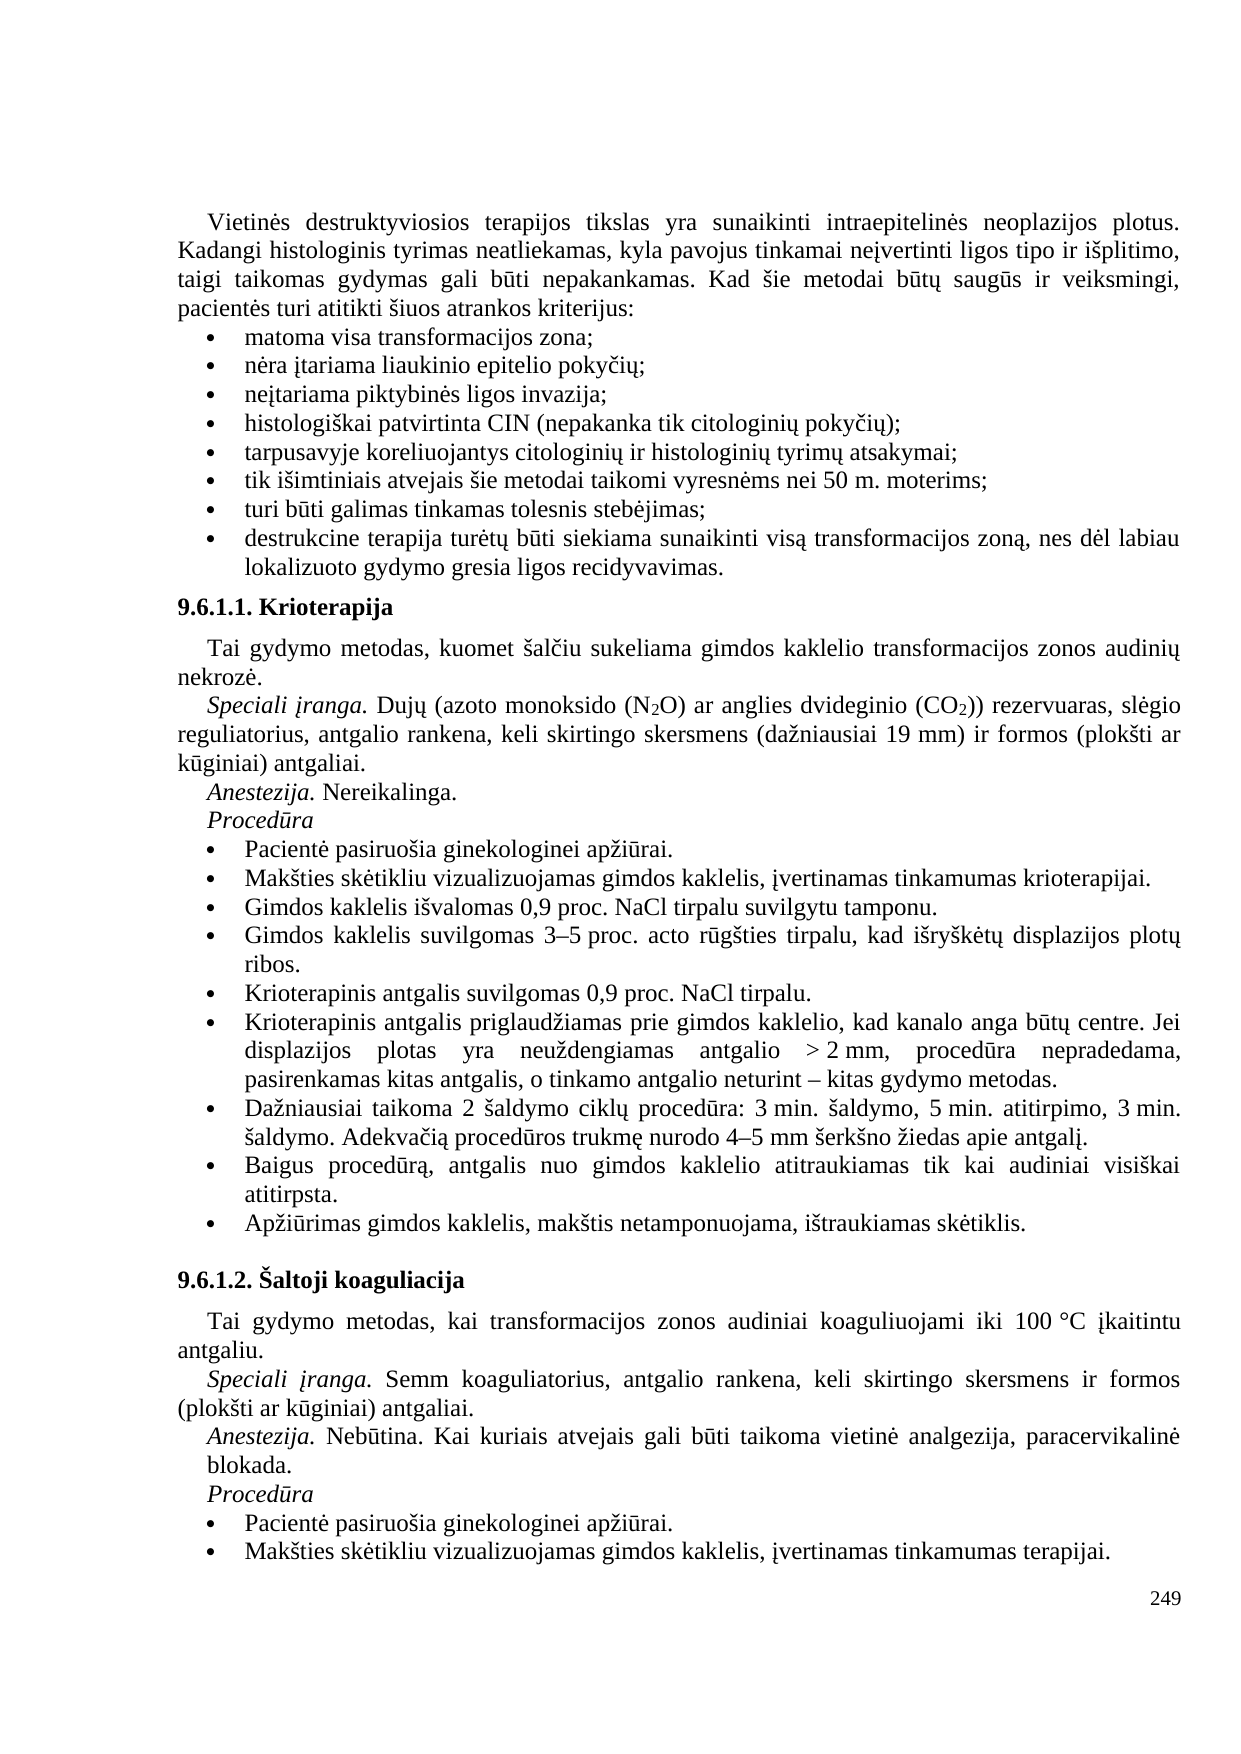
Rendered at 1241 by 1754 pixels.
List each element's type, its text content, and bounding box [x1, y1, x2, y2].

text  nėra įtariama liaukinio epitelio pokyčių; [207, 350, 1181, 379]
text  histologiškai patvirtinta CIN (nepakanka tik citologinių pokyčių); [207, 408, 1181, 437]
text Tai gydymo metodas, kuomet šalčiu sukeliama gimdos kaklelio transformacijos zonos audinių nekrozė. [177, 633, 1181, 691]
text Speciali įranga. Dujų (azoto monoksido (N2O) ar anglies dvideginio (CO2)) rezervuaras, slėgio reguliatorius, antgalio rankena, keli skirtingo skersmens (dažniausiai 19 mm) ir formos (plokšti ar kūginiai) antgaliai. [177, 691, 1181, 777]
text  Pacientė pasiruošia ginekologinei apžiūrai. [207, 1508, 1181, 1536]
text  neįtariama piktybinės ligos invazija; [207, 379, 1181, 408]
text  Gimdos kaklelis suvilgomas 3–5 proc. acto rūgšties tirpalu, kad išryškėtų displazijos plotų ribos. [207, 921, 1181, 978]
text Anestezija. Nebūtina. Kai kuriais atvejais gali būti taikoma vietinė analgezija, paracervikalinė blokada. [207, 1421, 1181, 1479]
text  Dažniausiai taikoma 2 šaldymo ciklų procedūra: 3 min. šaldymo, 5 min. atitirpimo, 3 min. šaldymo. Adekvačią procedūros trukmę nurodo 4–5 mm šerkšno žiedas apie antgalį. [207, 1093, 1181, 1151]
text  destrukcine terapija turėtų būti siekiama sunaikinti visą transformacijos zoną, nes dėl labiau lokalizuoto gydymo gresia ligos recidyvavimas. [207, 523, 1181, 580]
text  matoma visa transformacijos zona; [207, 322, 1181, 350]
text  turi būti galimas tinkamas tolesnis stebėjimas; [207, 494, 1181, 523]
text Procedūra [177, 806, 1181, 834]
subtitle 9.6.1.2. Šaltoji koaguliacija [177, 1266, 1181, 1294]
subtitle 9.6.1.1. Krioterapija [177, 592, 1181, 621]
text  Baigus procedūrą, antgalis nuo gimdos kaklelio atitraukiamas tik kai audiniai visiškai atitirpsta. [207, 1151, 1181, 1208]
text  Krioterapinis antgalis suvilgomas 0,9 proc. NaCl tirpalu. [207, 978, 1181, 1007]
text  Makšties skėtikliu vizualizuojamas gimdos kaklelis, įvertinamas tinkamumas terapijai. [207, 1536, 1181, 1565]
text Vietinės destruktyviosios terapijos tikslas yra sunaikinti intraepitelinės neoplazijos plotus. Kadangi histologinis tyrimas neatliekamas, kyla pavojus tinkamai neįvertinti ligos tipo ir išplitimo, taigi taikomas gydymas gali būti nepakankamas. Kad šie metodai būtų saugūs ir veiksmingi, pacientės turi atitikti šiuos atrankos kriterijus: [177, 207, 1181, 322]
text  Makšties skėtikliu vizualizuojamas gimdos kaklelis, įvertinamas tinkamumas krioterapijai. [207, 863, 1181, 892]
text  Krioterapinis antgalis priglaudžiamas prie gimdos kaklelio, kad kanalo anga būtų centre. Jei displazijos plotas yra neuždengiamas antgalio > 2 mm, procedūra nepradedama, pasirenkamas kitas antgalis, o tinkamo antgalio neturint – kitas gydymo metodas. [207, 1007, 1181, 1093]
text  Pacientė pasiruošia ginekologinei apžiūrai. [207, 834, 1181, 863]
text Procedūra [177, 1479, 1181, 1508]
text  Gimdos kaklelis išvalomas 0,9 proc. NaCl tirpalu suvilgytu tamponu. [207, 892, 1181, 921]
text Speciali įranga. Semm koaguliatorius, antgalio rankena, keli skirtingo skersmens ir formos (plokšti ar kūginiai) antgaliai. [177, 1364, 1181, 1421]
text  tik išimtiniais atvejais šie metodai taikomi vyresnėms nei 50 m. moterims; [207, 465, 1181, 494]
text Tai gydymo metodas, kai transformacijos zonos audiniai koaguliuojami iki 100 °C įkaitintu antgaliu. [177, 1306, 1181, 1364]
text Anestezija. Nereikalinga. [177, 777, 1181, 806]
text  tarpusavyje koreliuojantys citologinių ir histologinių tyrimų atsakymai; [207, 437, 1181, 465]
text  Apžiūrimas gimdos kaklelis, makštis netamponuojama, ištraukiamas skėtiklis. [207, 1208, 1181, 1237]
